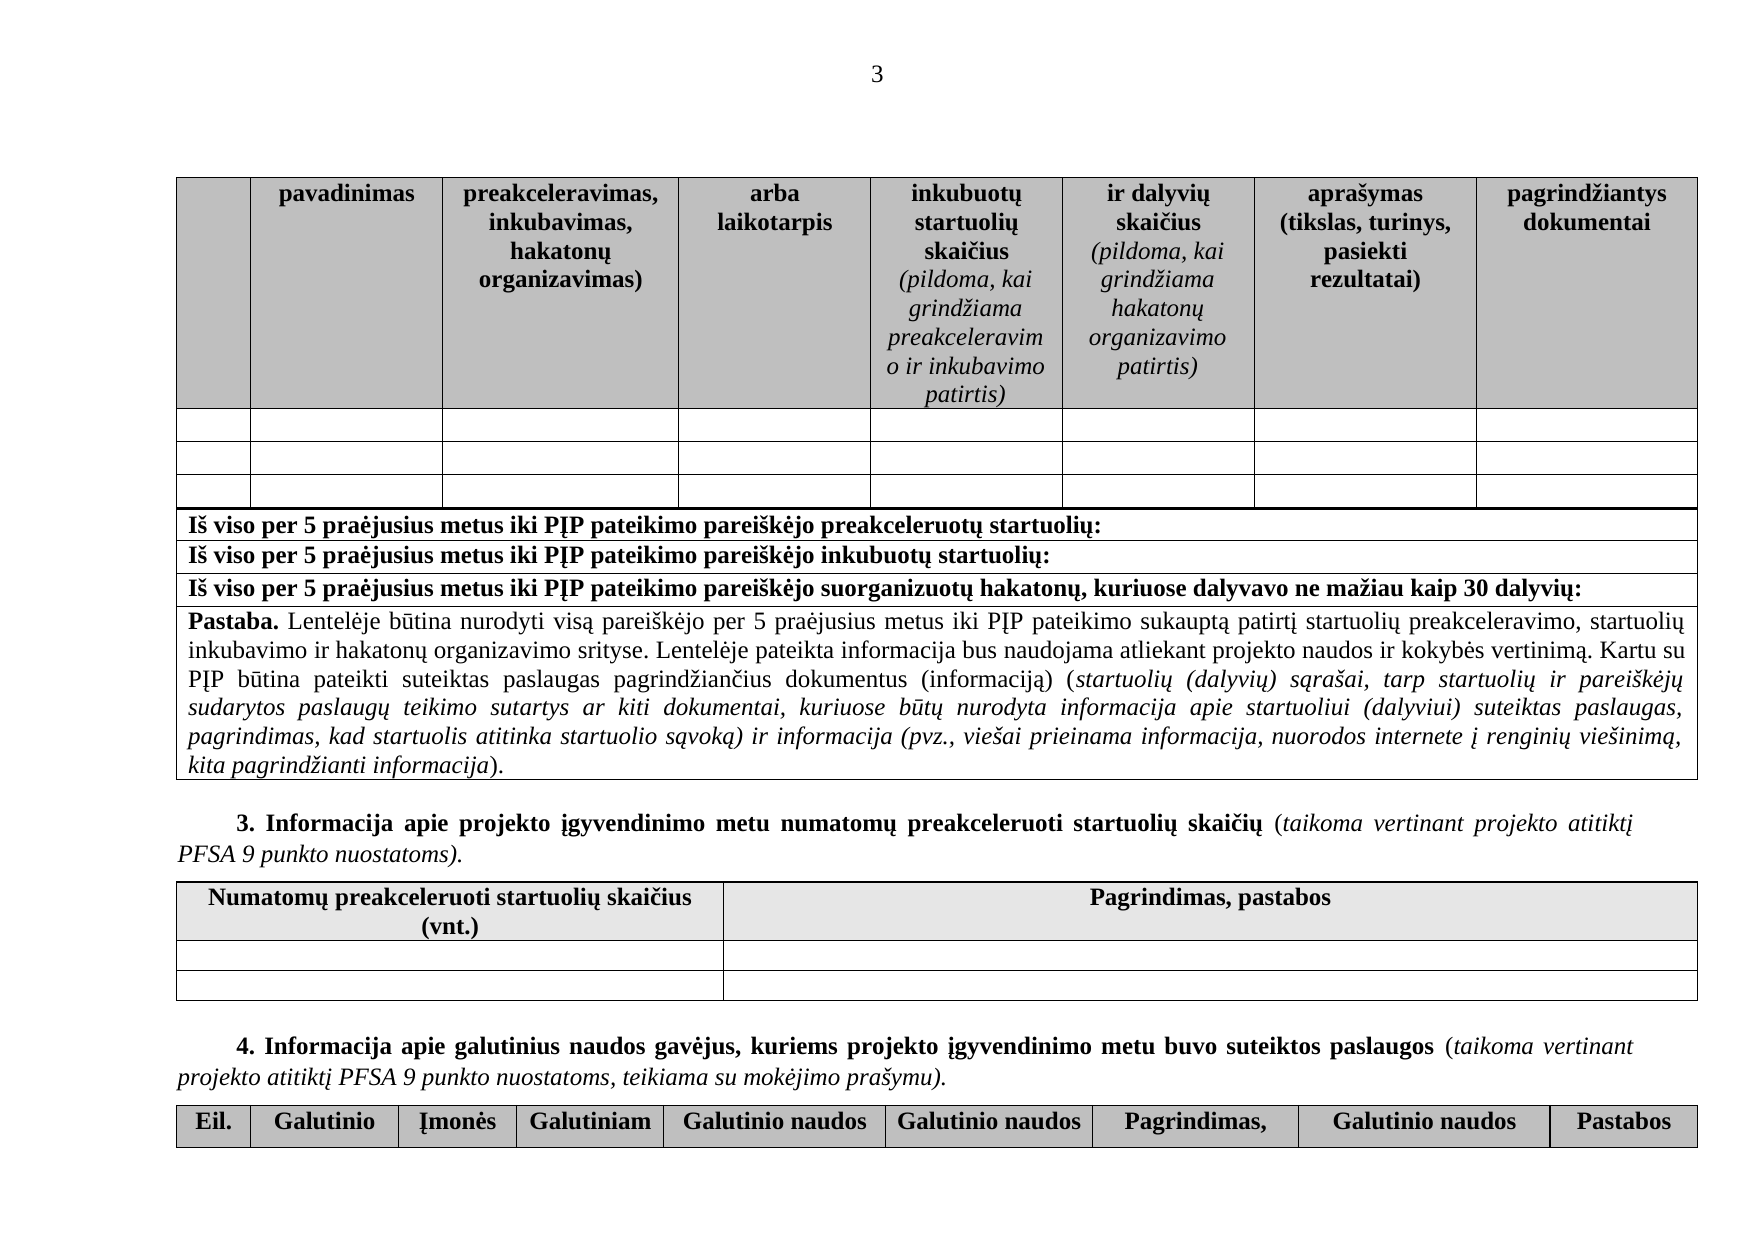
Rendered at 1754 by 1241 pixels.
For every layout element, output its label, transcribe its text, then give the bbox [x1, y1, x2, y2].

table_cell [871, 475, 1062, 507]
table_cell [1063, 475, 1254, 507]
table_cell [443, 442, 678, 474]
table_cell [1063, 442, 1254, 474]
table_cell [1477, 475, 1697, 507]
text 3. Informacija apie projekto įgyvendinimo metu numatomų preakceleruoti startuolių skaičių (taikoma vertinant projekto atitiktį PFSA 9 punkto nuostatoms). [177, 808, 1636, 867]
table_cell [177, 941, 723, 970]
table_cell [724, 941, 1697, 970]
table_header pagrindžiantys dokumentai [1477, 178, 1697, 408]
table_cell [251, 409, 442, 441]
table_cell [1063, 409, 1254, 441]
table_header Numatomų preakceleruoti startuolių skaičius (vnt.) [177, 883, 723, 940]
table_cell [251, 475, 442, 507]
table_header Pastabos [1551, 1106, 1697, 1147]
table_cell [443, 409, 678, 441]
table_header Galutinio naudos [1299, 1106, 1549, 1147]
table_cell [177, 442, 250, 474]
table_header aprašymas (tikslas, turinys, pasiekti rezultatai) [1255, 178, 1476, 408]
table_header Pagrindimas, pastabos [724, 883, 1697, 940]
text 4. Informacija apie galutinius naudos gavėjus, kuriems projekto įgyvendinimo metu buvo suteiktos paslaugos (taikoma vertinant projekto atitiktį PFSA 9 punkto nuostatoms, teikiama su mokėjimo prašymu). [177, 1031, 1636, 1091]
table_cell [871, 442, 1062, 474]
table_header pavadinimas [251, 178, 442, 408]
table_header Pagrindimas, [1093, 1106, 1298, 1147]
table_cell [251, 442, 442, 474]
table_header Galutinio naudos [886, 1106, 1092, 1147]
table_cell Pastaba. Lentelėje būtina nurodyti visą pareiškėjo per 5 praėjusius metus iki PĮP pateikimo sukauptą patirtį startuolių preakceleravimo, startuolių inkubavimo ir hakatonų organizavimo srityse. Lentelėje pateikta informacija bus naudojama atliekant projekto naudos ir kokybės vertinimą. Kartu su PĮP būtina pateikti suteiktas paslaugas pagrindžiančius dokumentus (informaciją) (startuolių (dalyvių) sąrašai, tarp startuolių ir pareiškėjų sudarytos paslaugų teikimo sutartys ar kiti dokumentai, kuriuose būtų nurodyta informacija apie startuoliui (dalyviui) suteiktas paslaugas, pagrindimas, kad startuolis atitinka startuolio sąvoką) ir informacija (pvz., viešai prieinama informacija, nuorodos internete į renginių viešinimą, kita pagrindžianti informacija). [177, 607, 1697, 779]
table_header Galutinio [251, 1106, 398, 1147]
table_header Įmonės [399, 1106, 516, 1147]
table_header ir dalyvių skaičius (pildoma, kai grindžiama hakatonų organizavimo patirtis) [1063, 178, 1254, 408]
table_header Eil. [177, 1106, 250, 1147]
table_header arba laikotarpis [679, 178, 870, 408]
table_cell [871, 409, 1062, 441]
table_cell Iš viso per 5 praėjusius metus iki PĮP pateikimo pareiškėjo inkubuotų startuolių: [177, 541, 1697, 573]
table_cell [177, 971, 723, 999]
table_cell [724, 971, 1697, 999]
table_header preakceleravimas, inkubavimas, hakatonų organizavimas) [443, 178, 678, 408]
table_header Galutiniam [517, 1106, 663, 1147]
table_header Galutinio naudos [664, 1106, 885, 1147]
table_cell [443, 475, 678, 507]
table_cell [1255, 442, 1476, 474]
table_cell [679, 442, 870, 474]
table_cell [1255, 475, 1476, 507]
table_header inkubuotų startuolių skaičius (pildoma, kai grindžiama preakceleravimo ir inkubavimo patirtis) [871, 178, 1062, 408]
table_cell Iš viso per 5 praėjusius metus iki PĮP pateikimo pareiškėjo suorganizuotų hakatonų, kuriuose dalyvavo ne mažiau kaip 30 dalyvių: [177, 574, 1697, 606]
table_cell [679, 475, 870, 507]
table_cell [1255, 409, 1476, 441]
table_cell [679, 409, 870, 441]
table_cell [1477, 442, 1697, 474]
table_cell [177, 475, 250, 507]
table_cell [177, 409, 250, 441]
table_cell [1477, 409, 1697, 441]
table_cell Iš viso per 5 praėjusius metus iki PĮP pateikimo pareiškėjo preakceleruotų startuolių: [177, 510, 1697, 540]
table_header [177, 178, 250, 408]
